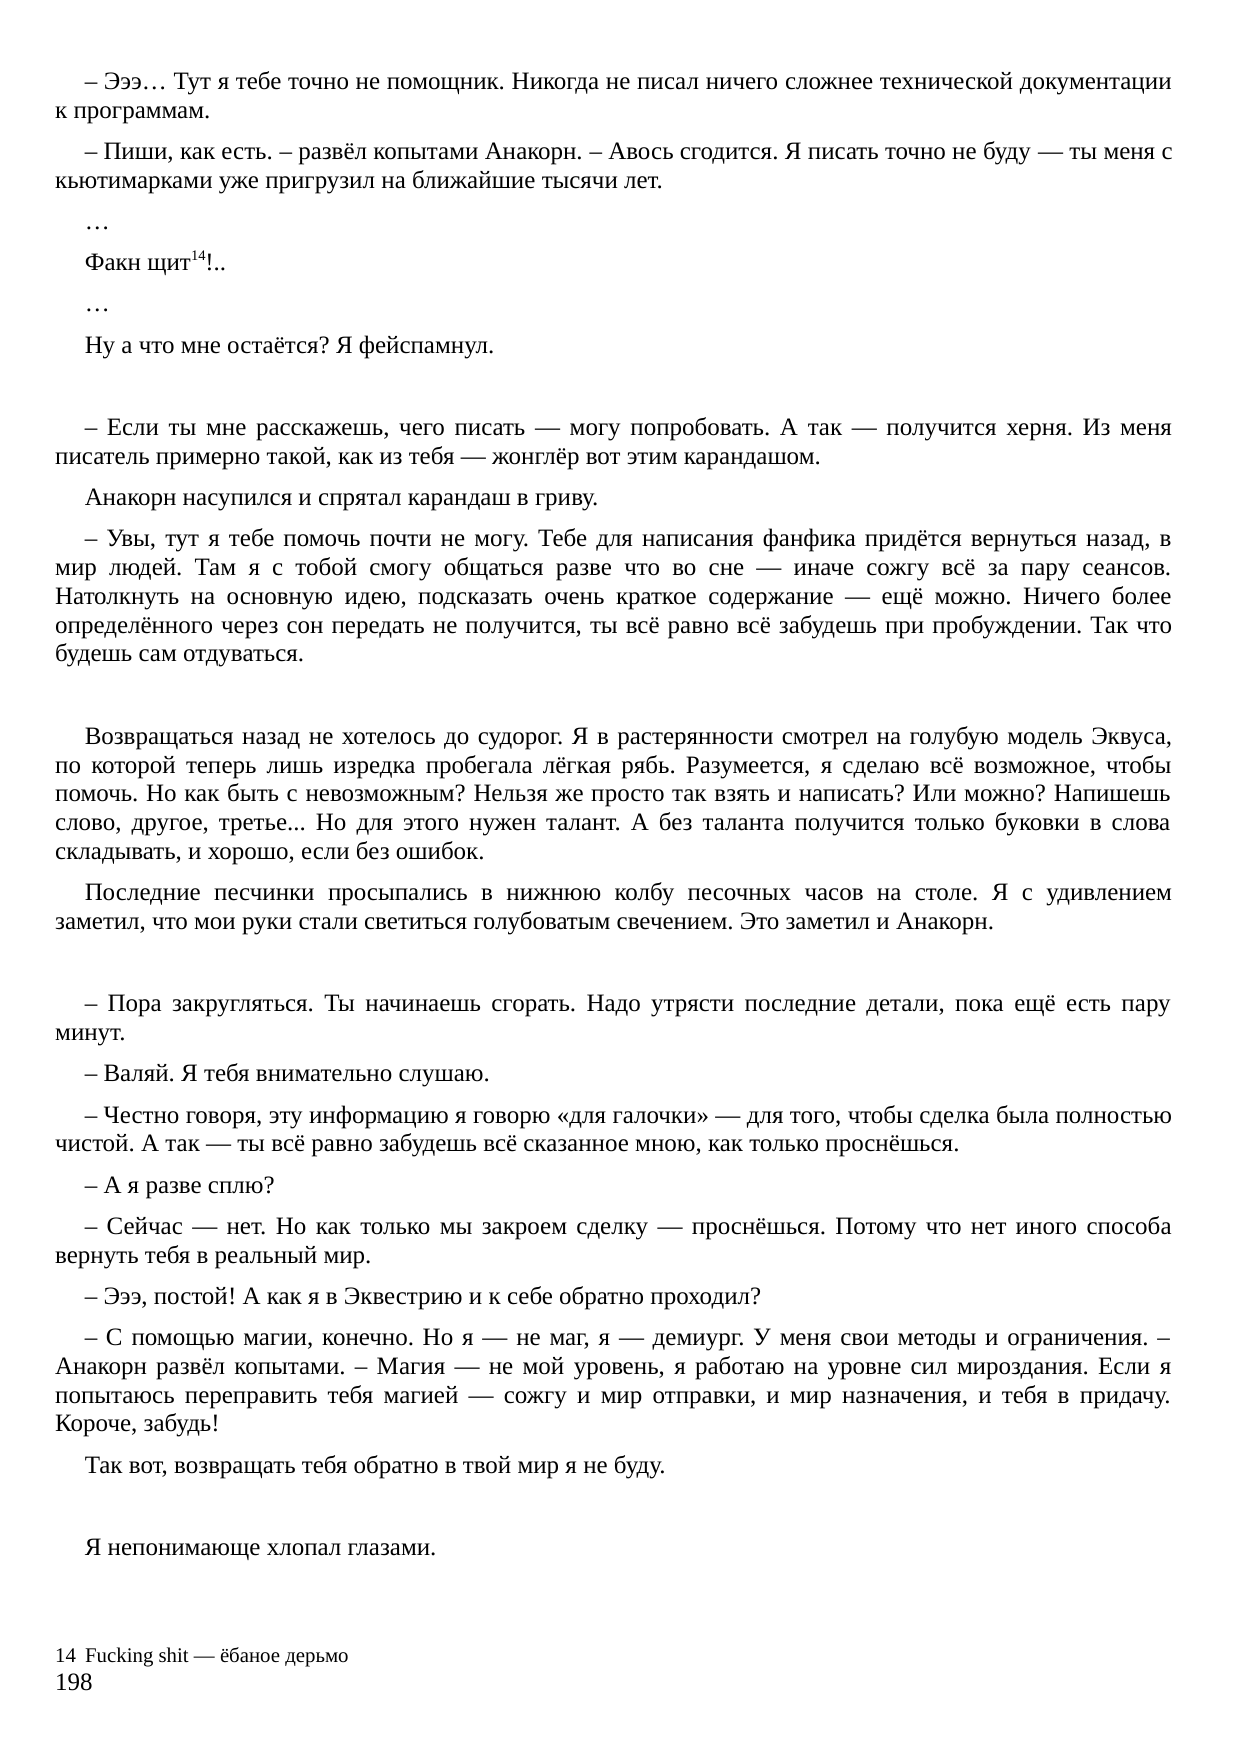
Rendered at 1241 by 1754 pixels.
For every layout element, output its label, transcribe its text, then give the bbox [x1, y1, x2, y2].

text – Пора закругляться. Ты начинаешь сгорать. Надо утрясти последние детали, пока ещё есть пару минут. [55, 988, 1173, 1046]
text – Увы, тут я тебе помочь почти не могу. Тебе для написания фанфика придётся вернуться назад, в мир людей. Там я с тобой смогу общаться разве что во сне — иначе сожгу всё за пару сеансов. Натолкнуть на основную идею, подсказать очень краткое содержание — ещё можно. Ничего более определённого через сон передать не получится, ты всё равно всё забудешь при пробуждении. Так что будешь сам отдуваться. [55, 523, 1173, 667]
text Анакорн насупился и спрятал карандаш в гриву. [55, 482, 1173, 511]
text Так вот, возвращать тебя обратно в твой мир я не буду. [55, 1450, 1173, 1478]
text – Пиши, как есть. – развёл копытами Анакорн. – Авось сгодится. Я писать точно не буду — ты меня с кьютимарками уже пригрузил на ближайшие тысячи лет. [55, 136, 1173, 193]
text … [55, 206, 1173, 235]
text – Честно говоря, эту информацию я говорю «для галочки» — для того, чтобы сделка была полностью чистой. А так — ты всё равно забудешь всё сказанное мною, как только проснёшься. [55, 1100, 1173, 1157]
text – Если ты мне расскажешь, чего писать — могу попробовать. А так — получится херня. Из меня писатель примерно такой, как из тебя — жонглёр вот этим карандашом. [55, 412, 1173, 470]
text Возвращаться назад не хотелось до судорог. Я в растерянности смотрел на голубую модель Эквуса, по которой теперь лишь изредка пробегала лёгкая рябь. Разумеется, я сделаю всё возможное, чтобы помочь. Но как быть с невозможным? Нельзя же просто так взять и написать? Или можно? Напишешь слово, другое, третье... Но для этого нужен талант. А без таланта получится только буковки в слова складывать, и хорошо, если без ошибок. [55, 721, 1173, 865]
text – С помощью магии, конечно. Но я — не маг, я — демиург. У меня свои методы и ограничения. – Анакорн развёл копытами. – Магия — не мой уровень, я работаю на уровне сил мироздания. Если я попытаюсь переправить тебя магией — сожгу и мир отправки, и мир назначения, и тебя в придачу. Короче, забудь! [55, 1322, 1173, 1437]
text Ну а что мне остаётся? Я фейспамнул. [55, 330, 1173, 358]
text – Сейчас — нет. Но как только мы закроем сделку — проснёшься. Потому что нет иного способа вернуть тебя в реальный мир. [55, 1211, 1173, 1268]
text … [55, 288, 1173, 317]
text Факн щит!.. [55, 247, 1173, 276]
text Последние песчинки просыпались в нижнюю колбу песочных часов на столе. Я с удивлением заметил, что мои руки стали светиться голубоватым свечением. Это заметил и Анакорн. [55, 877, 1173, 935]
text Fucking shit — ёбаное дерьмо [55, 1642, 1173, 1667]
text Я непонимающе хлопал глазами. [55, 1532, 1173, 1561]
text – Валяй. Я тебя внимательно слушаю. [55, 1058, 1173, 1087]
text – А я разве сплю? [55, 1170, 1173, 1198]
text – Эээ, постой! А как я в Эквестрию и к себе обратно проходил? [55, 1281, 1173, 1310]
text – Эээ… Тут я тебе точно не помощник. Никогда не писал ничего сложнее технической документации к программам. [55, 66, 1173, 123]
